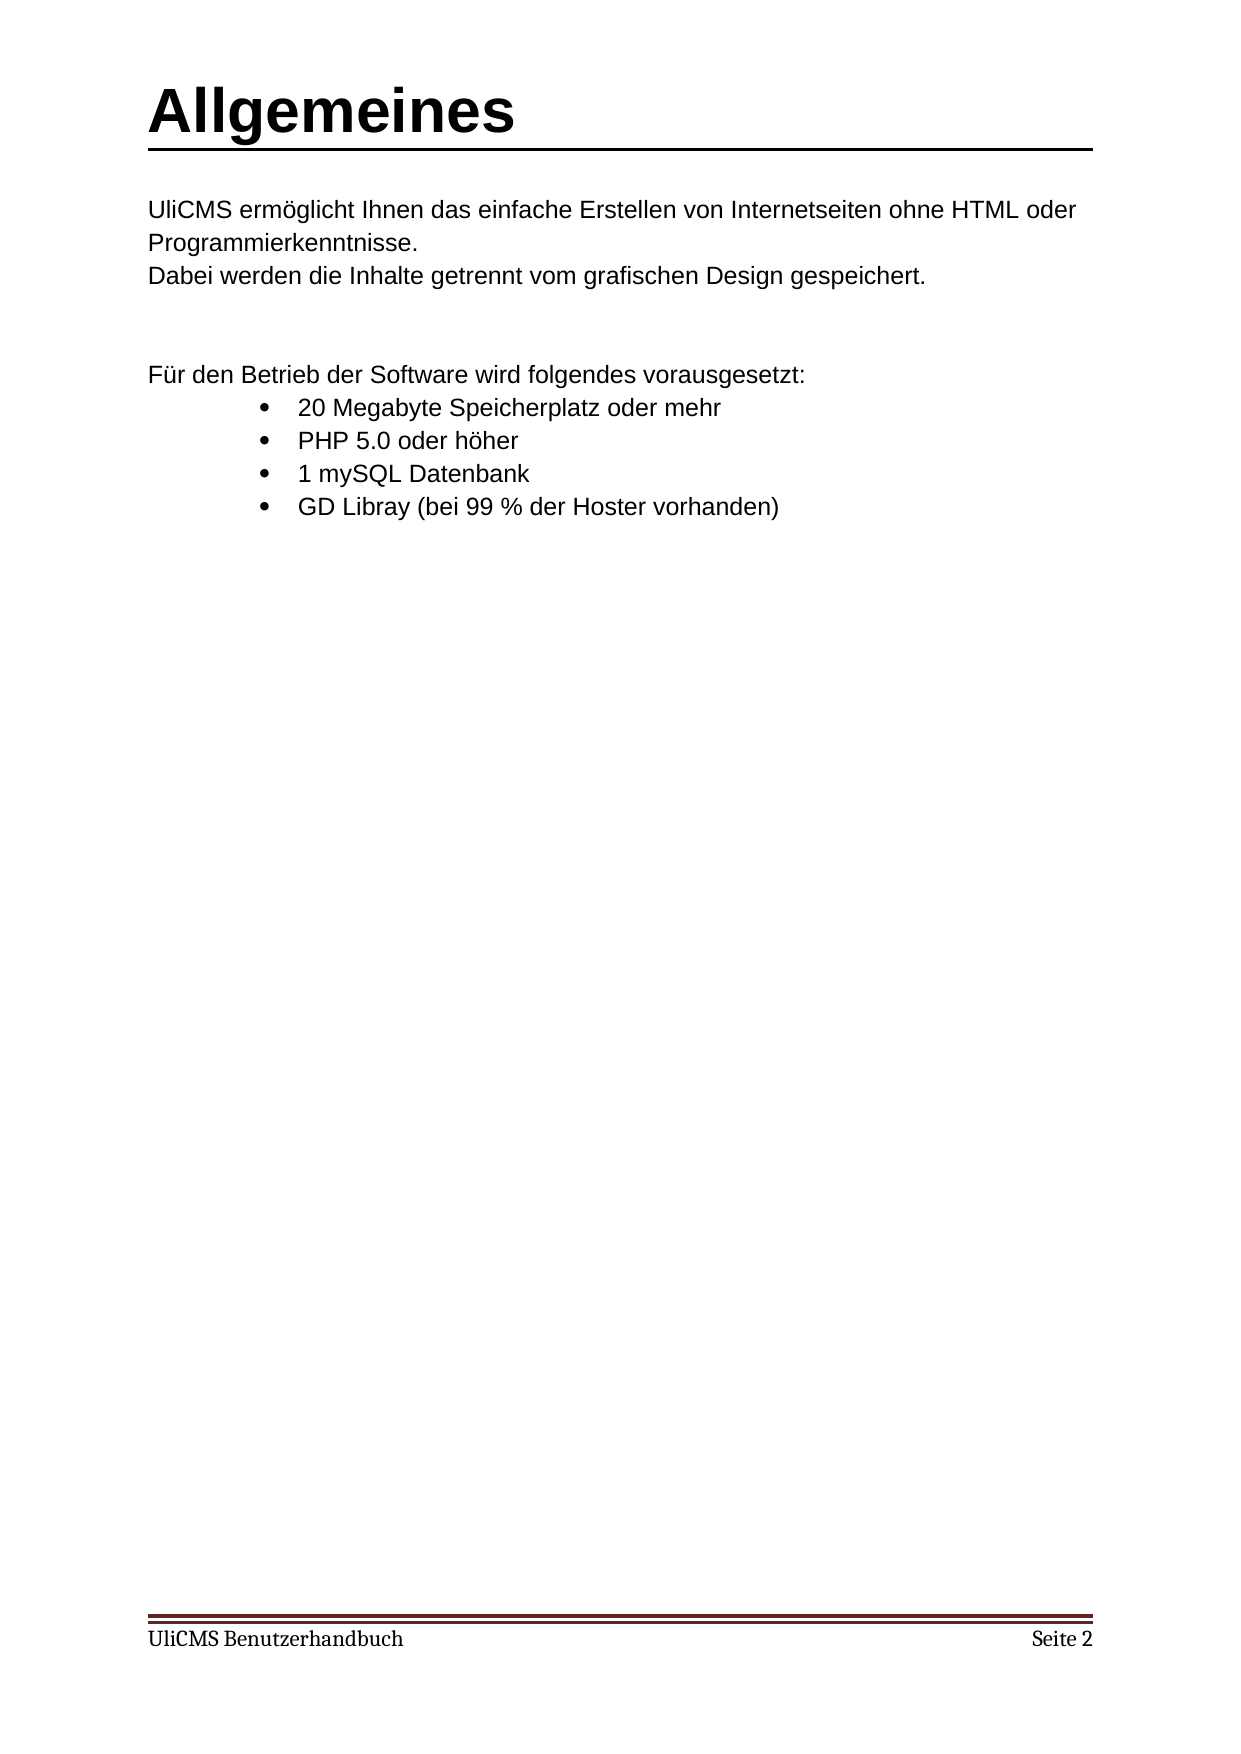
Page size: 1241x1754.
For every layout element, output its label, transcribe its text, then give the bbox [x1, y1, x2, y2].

list 20 Megabyte Speicherplatz oder mehr [260, 393, 1093, 422]
list GD Libray (bei 99 % der Hoster vorhanden) [260, 492, 1093, 521]
list PHP 5.0 oder höher [260, 426, 1093, 455]
text Für den Betrieb der Software wird folgendes vorausgesetzt: [148, 360, 1093, 388]
text Dabei werden die Inhalte getrennt vom grafischen Design gespeichert. [148, 261, 1093, 289]
text UliCMS ermöglicht Ihnen das einfache Erstellen von Internetseiten ohne HTML oder Programmierkenntnisse. [148, 194, 1093, 256]
list 1 mySQL Datenbank [260, 459, 1093, 488]
text Allgemeines [148, 74, 1093, 148]
